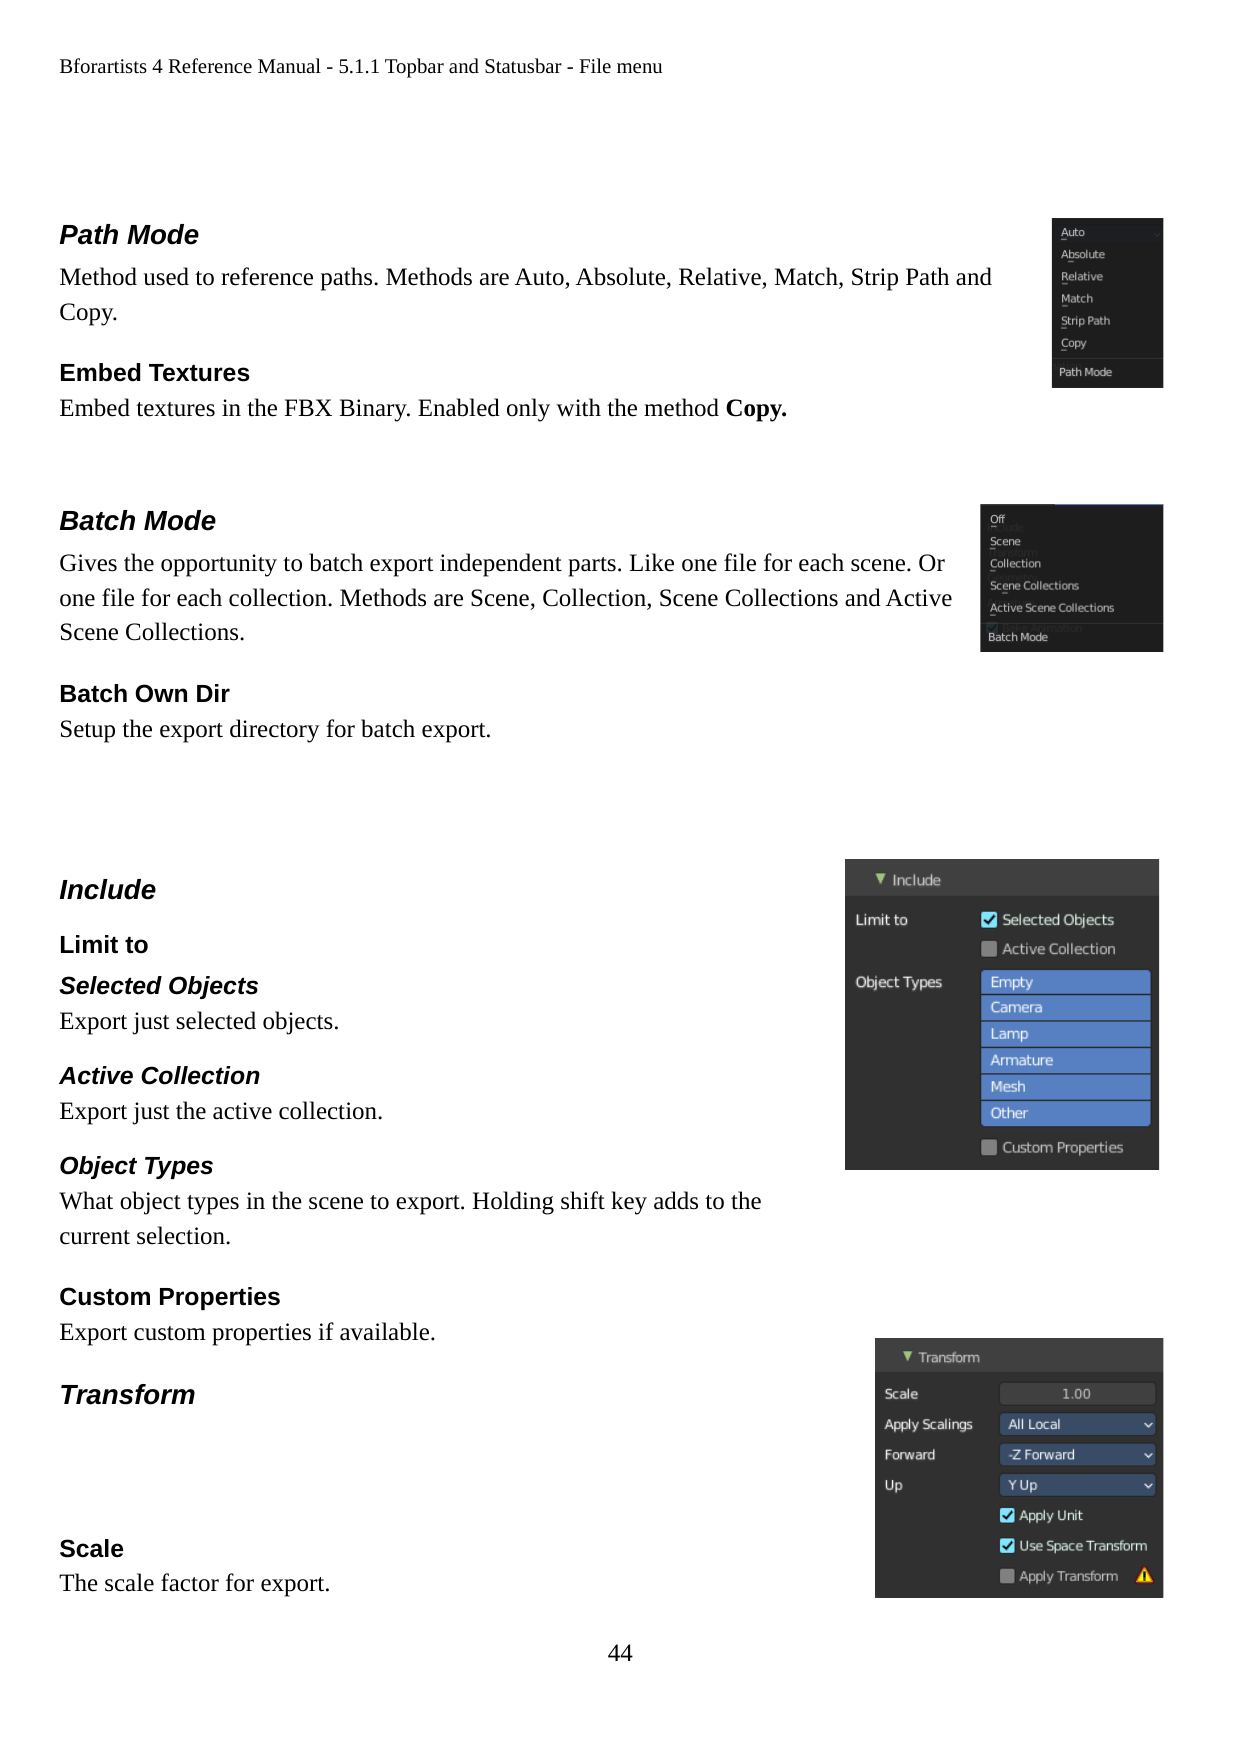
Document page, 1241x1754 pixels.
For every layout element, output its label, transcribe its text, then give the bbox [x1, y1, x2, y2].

subtitle Transform [59, 1379, 875, 1411]
subtitle [1160, 1061, 1181, 1090]
subtitle [1164, 504, 1181, 536]
subtitle Batch Mode [59, 504, 980, 536]
picture [1051, 218, 1164, 388]
subtitle [1164, 218, 1181, 250]
text [1160, 1006, 1181, 1035]
text What object types in the scene to export. Holding shift key adds to the current selection. [59, 1186, 1181, 1249]
subtitle Selected Objects [59, 971, 845, 1000]
picture [980, 504, 1164, 652]
subtitle [1160, 930, 1181, 959]
picture [875, 1338, 1164, 1598]
text Method used to reference paths. Methods are Auto, Absolute, Relative, Match, Strip Path and Copy. [59, 262, 1051, 326]
text Export just selected objects. [59, 1006, 845, 1035]
text Export just the active collection. [59, 1096, 845, 1125]
subtitle Embed Textures [59, 358, 1051, 387]
subtitle [1164, 1379, 1181, 1411]
text Gives the opportunity to batch export independent parts. Like one file for each scene. Or one file for each collection. Methods are Scene, Collection, Scene Collections and Active Scene Collections. [59, 548, 980, 646]
text Export custom properties if available. [59, 1317, 1181, 1346]
text The scale factor for export. [59, 1568, 875, 1597]
subtitle Include [59, 873, 845, 905]
subtitle Object Types [59, 1151, 1181, 1180]
subtitle [1164, 358, 1181, 387]
subtitle Batch Own Dir [59, 679, 1181, 707]
subtitle Active Collection [59, 1061, 845, 1090]
subtitle Path Mode [59, 218, 1051, 250]
subtitle Scale [59, 1534, 875, 1562]
subtitle [1164, 1534, 1181, 1562]
subtitle [1160, 971, 1181, 1000]
text Setup the export directory for batch export. [59, 714, 1181, 742]
subtitle Limit to [59, 930, 845, 959]
text Embed textures in the FBX Binary. Enabled only with the method Copy. [59, 393, 1181, 422]
picture [845, 859, 1160, 1170]
subtitle Custom Properties [59, 1282, 1181, 1311]
subtitle [1160, 873, 1181, 905]
